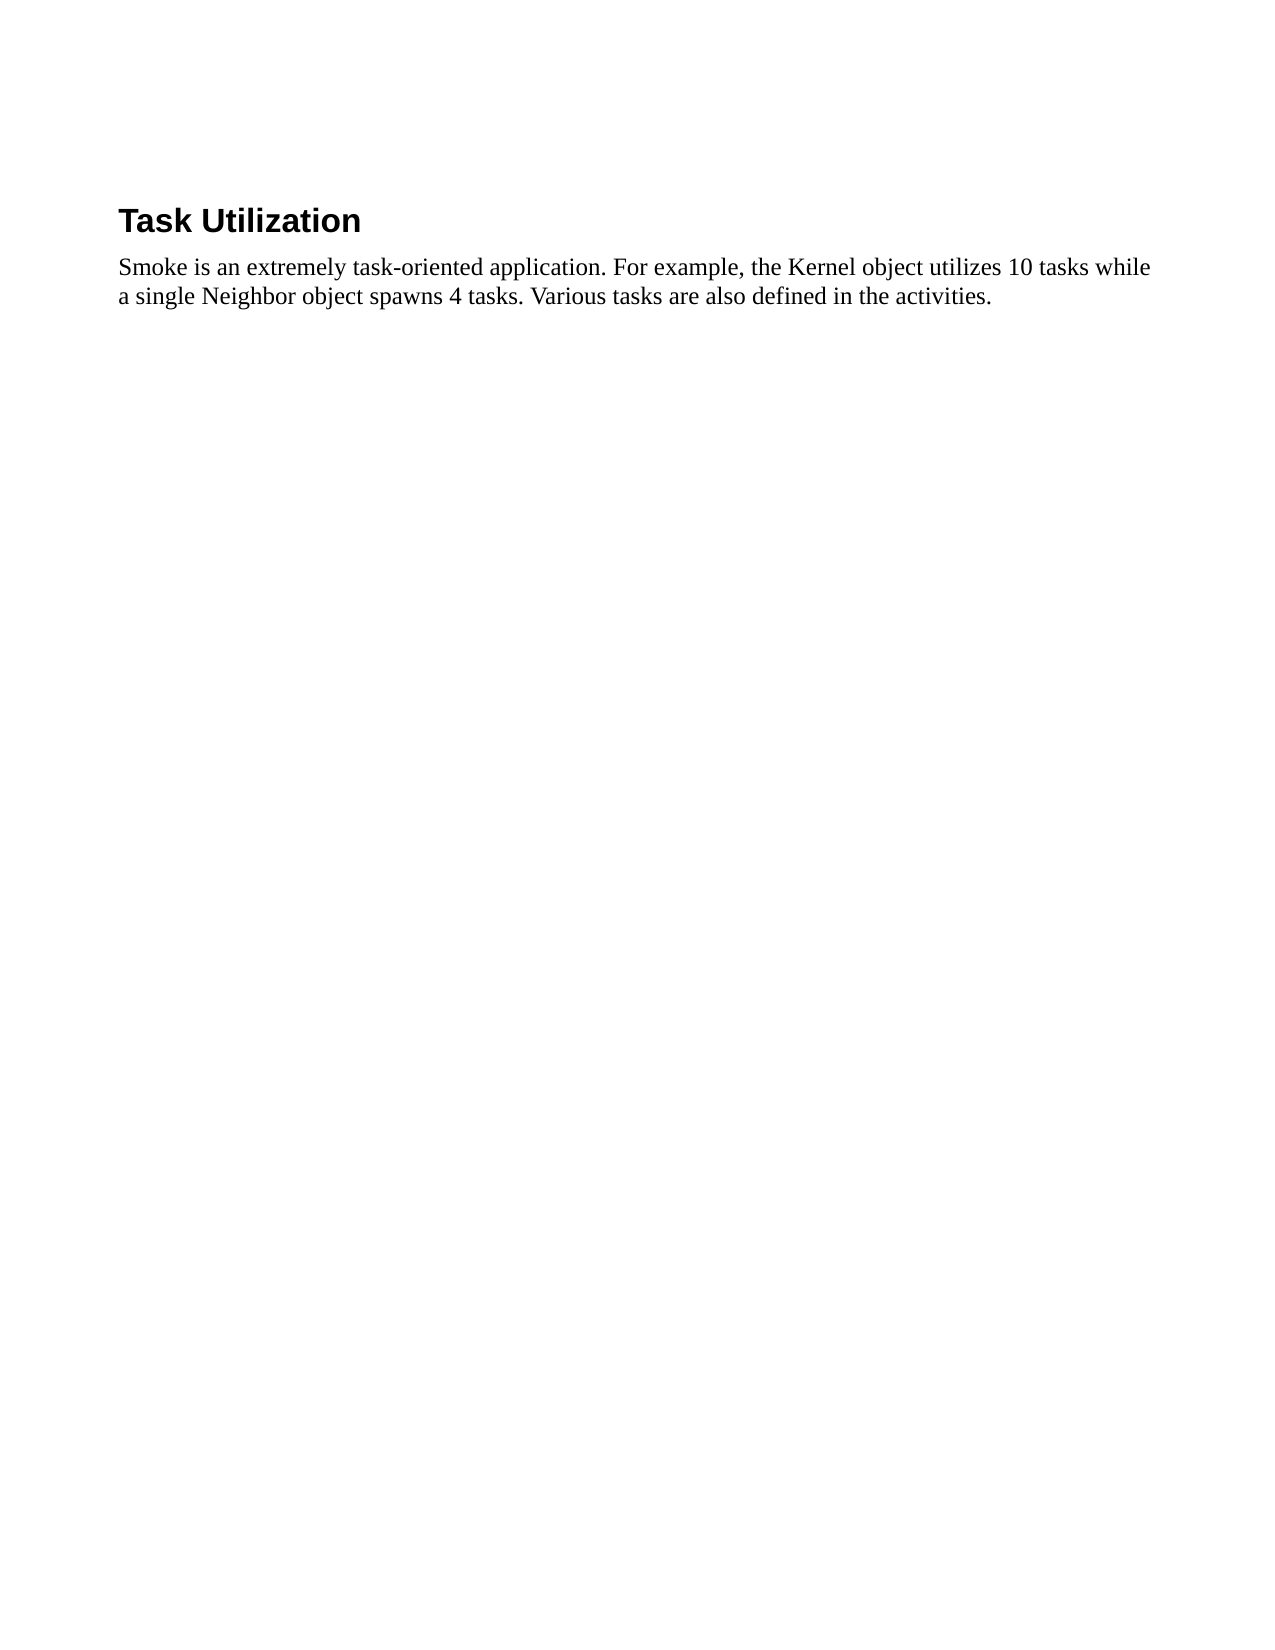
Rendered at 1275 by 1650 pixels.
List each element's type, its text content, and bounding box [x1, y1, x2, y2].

text Smoke is an extremely task-oriented application. For example, the Kernel object utilizes 10 tasks while a single Neighbor object spawns 4 tasks. Various tasks are also defined in the activities. [118, 252, 1157, 310]
subtitle Task Utilization [118, 201, 1157, 240]
